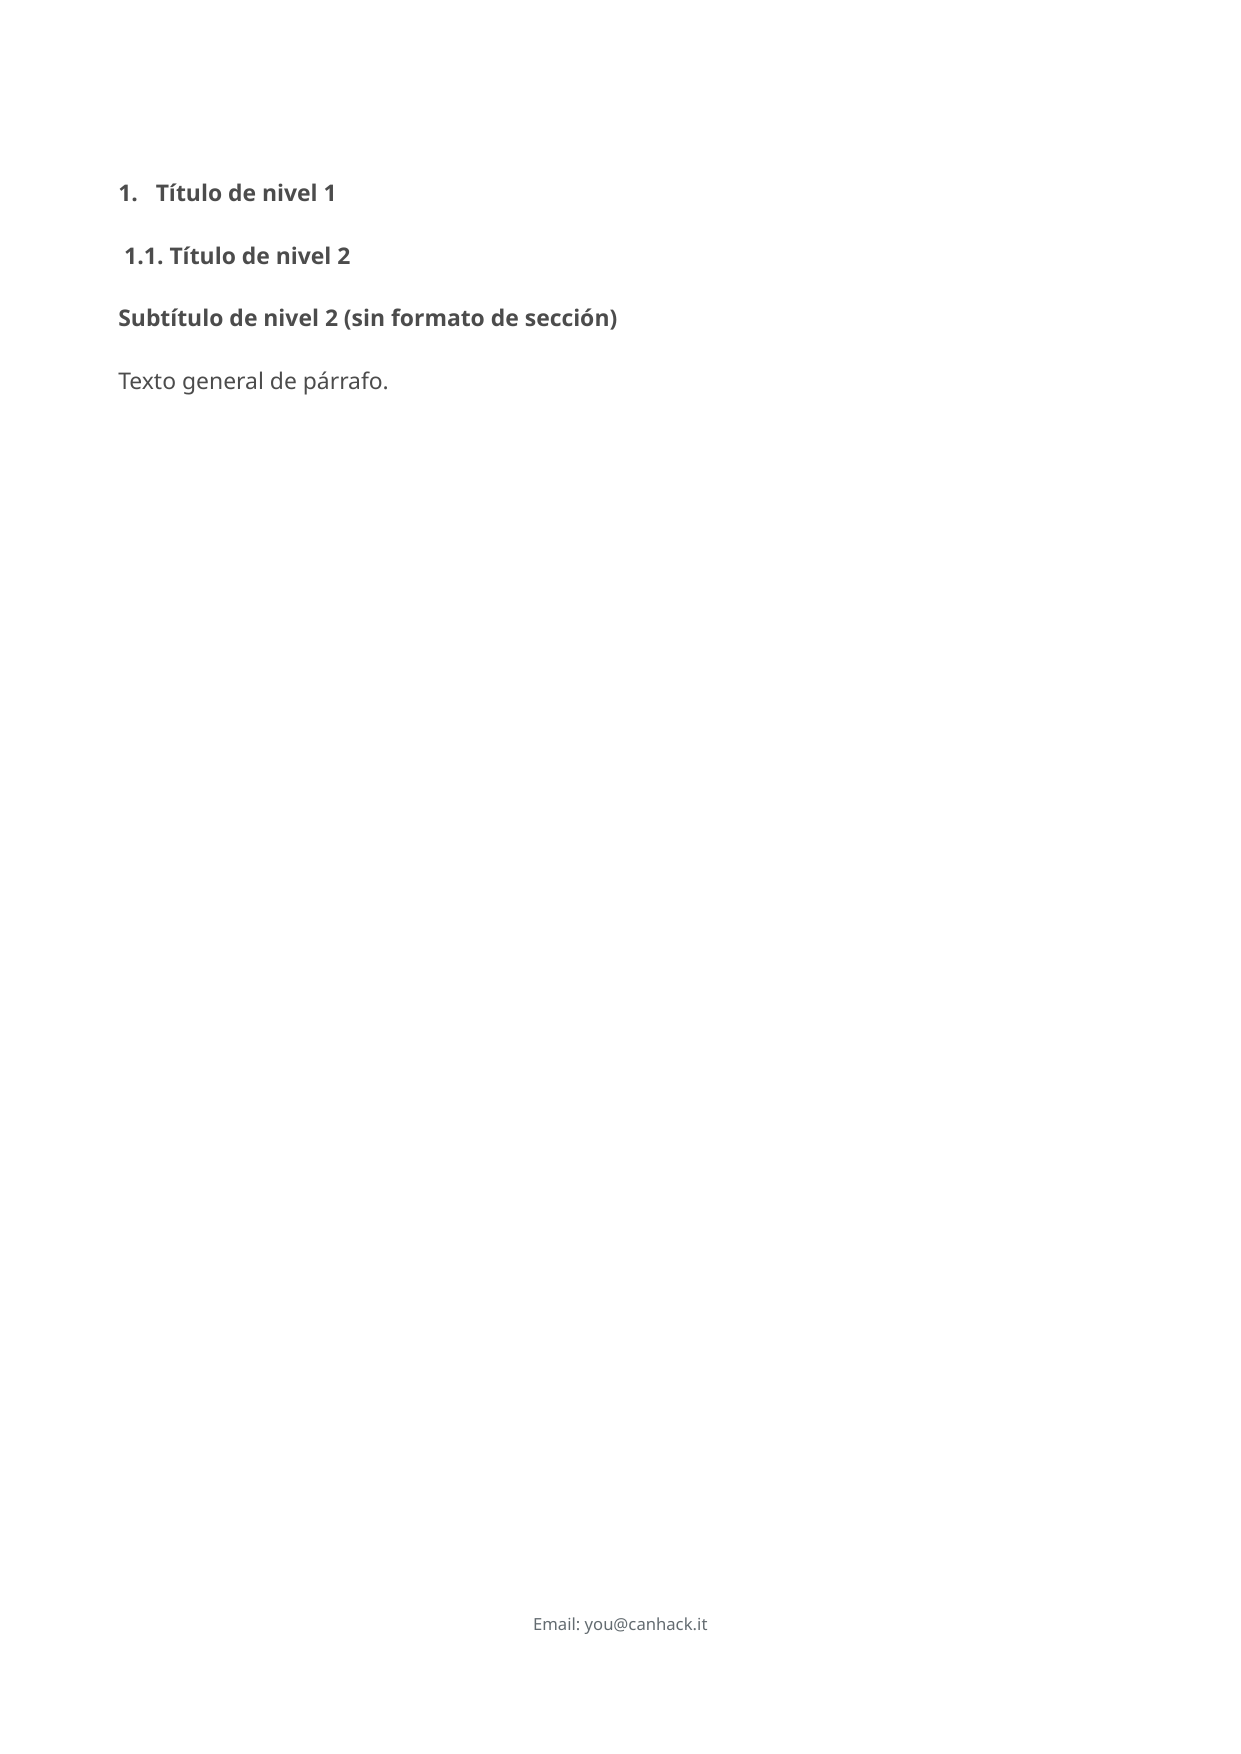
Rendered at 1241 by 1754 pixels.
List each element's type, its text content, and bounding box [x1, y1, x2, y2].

text Subtítulo de nivel 2 (sin formato de sección) [118, 302, 1122, 333]
text Texto general de párrafo. [118, 364, 1122, 396]
list Título de nivel 2 [118, 239, 1122, 271]
list Título de nivel 1 [118, 177, 1122, 208]
